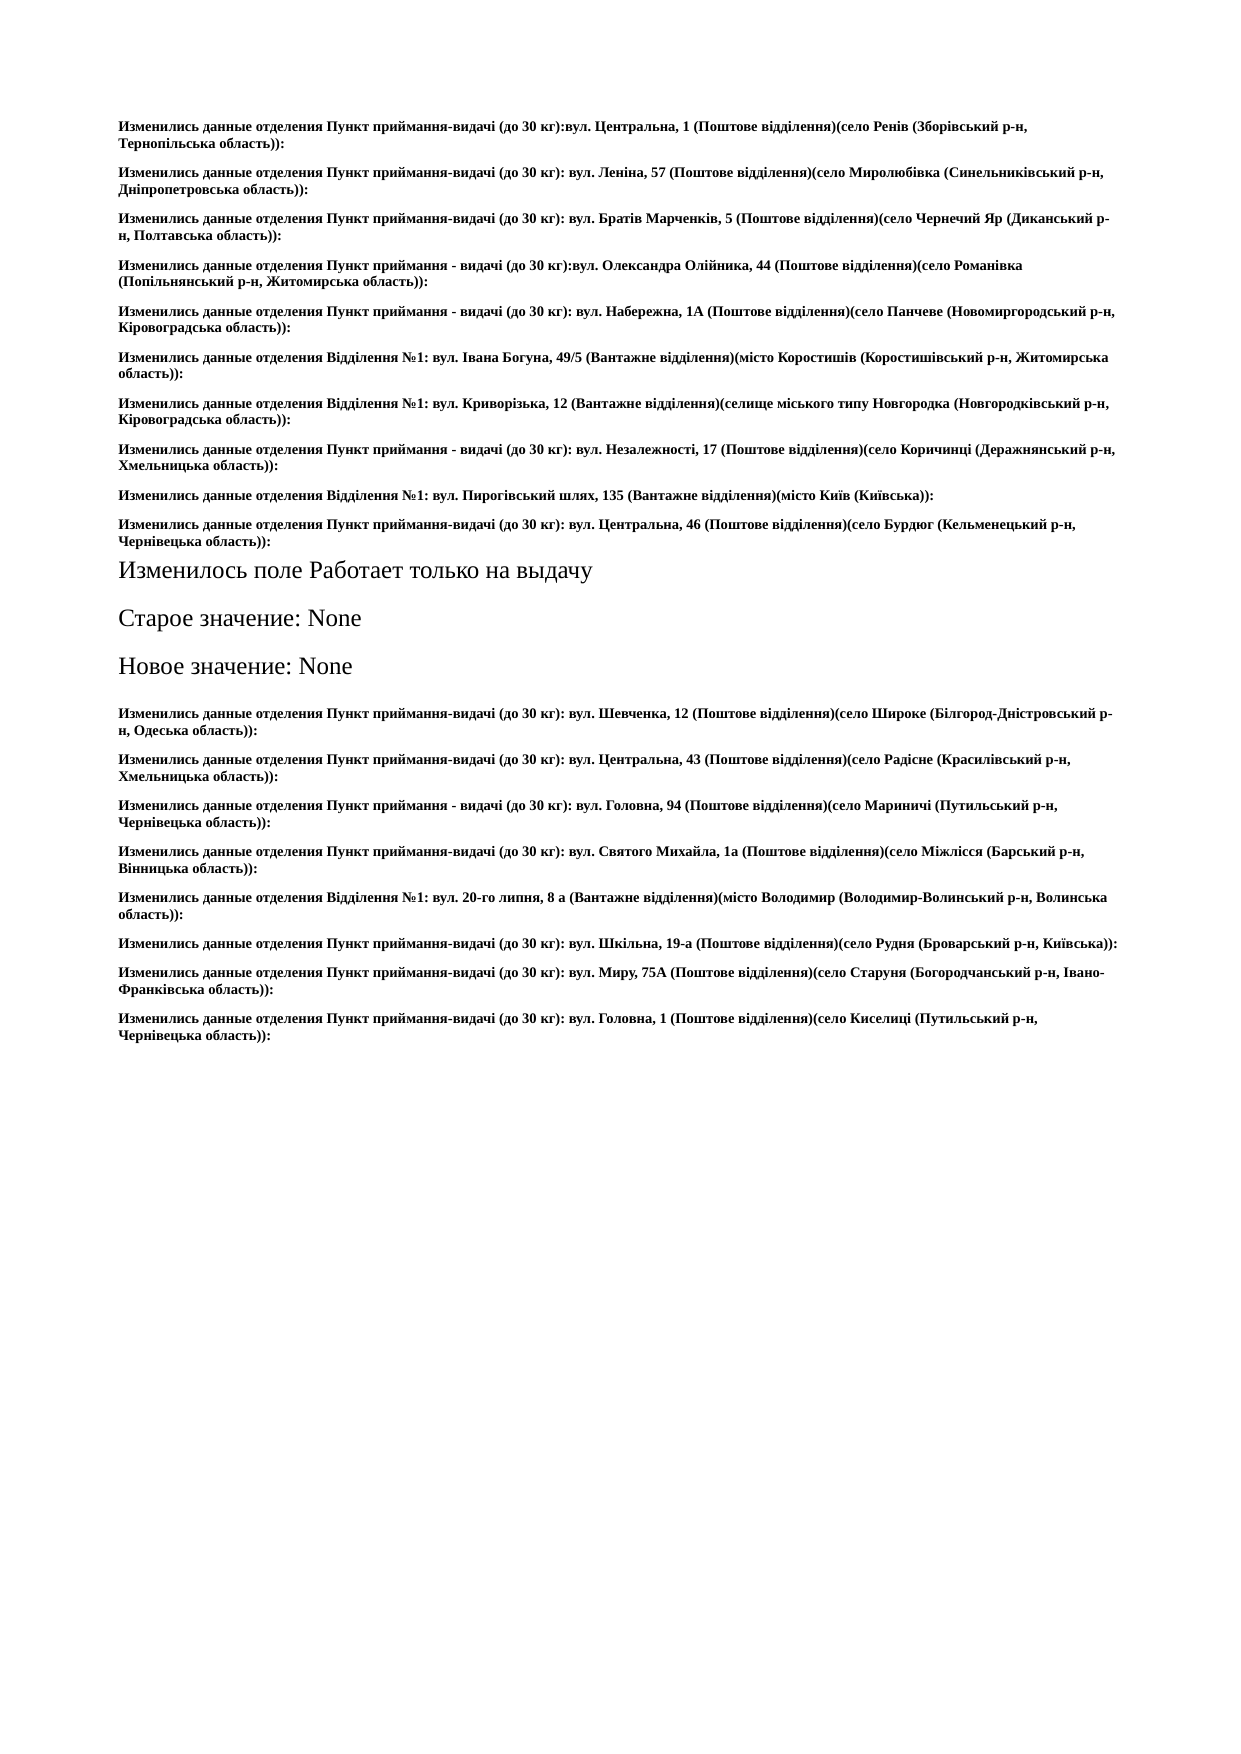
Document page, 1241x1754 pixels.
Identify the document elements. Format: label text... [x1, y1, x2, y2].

subtitle Изменились данные отделения Пункт приймання - видачі (до 30 кг): вул. Набережна, 1А (Поштове відділення)(село Панчеве (Новомиргородський р-н, Кіровоградська область)): [118, 302, 1122, 336]
subtitle Изменились данные отделения Відділення №1: вул. Пирогівський шлях, 135 (Вантажне відділення)(місто Київ (Київська)): [118, 486, 1122, 503]
text Изменилось поле Работает только на выдачу [118, 556, 1122, 584]
subtitle Изменились данные отделения Пункт приймання-видачі (до 30 кг): вул. Святого Михайла, 1а (Поштове відділення)(село Міжлісся (Барський р-н, Вінницька область)): [118, 843, 1122, 876]
subtitle Изменились данные отделения Пункт приймання - видачі (до 30 кг):вул. Олександра Олійника, 44 (Поштове відділення)(село Романівка (Попільнянський р-н, Житомирська область)): [118, 256, 1122, 290]
subtitle Изменились данные отделения Пункт приймання - видачі (до 30 кг): вул. Незалежності, 17 (Поштове відділення)(село Коричинці (Деражнянський р-н, Хмельницька область)): [118, 440, 1122, 474]
text Новое значение: None [118, 651, 1122, 679]
subtitle Изменились данные отделения Пункт приймання-видачі (до 30 кг): вул. Братів Марченків, 5 (Поштове відділення)(село Чернечий Яр (Диканський р-н, Полтавська область)): [118, 210, 1122, 244]
subtitle Изменились данные отделения Пункт приймання-видачі (до 30 кг): вул. Центральна, 43 (Поштове відділення)(село Радісне (Красилівський р-н, Хмельницька область)): [118, 751, 1122, 784]
subtitle Изменились данные отделения Пункт приймання-видачі (до 30 кг): вул. Центральна, 46 (Поштове відділення)(село Бурдюг (Кельменецький р-н, Чернівецька область)): [118, 516, 1122, 549]
subtitle Изменились данные отделения Пункт приймання-видачі (до 30 кг): вул. Шкільна, 19-а (Поштове відділення)(село Рудня (Броварський р-н, Київська)): [118, 935, 1122, 952]
subtitle Изменились данные отделения Відділення №1: вул. Криворізька, 12 (Вантажне відділення)(селище міського типу Новгородка (Новгородківський р-н, Кіровоградська область)): [118, 394, 1122, 428]
subtitle Изменились данные отделения Пункт приймання-видачі (до 30 кг): вул. Миру, 75А (Поштове відділення)(село Старуня (Богородчанський р-н, Івано-Франківська область)): [118, 964, 1122, 998]
text Старое значение: None [118, 603, 1122, 632]
subtitle Изменились данные отделения Пункт приймання-видачі (до 30 кг): вул. Шевченка, 12 (Поштове відділення)(село Широке (Білгород-Дністровський р-н, Одеська область)): [118, 704, 1122, 738]
subtitle Изменились данные отделения Відділення №1: вул. 20-го липня, 8 а (Вантажне відділення)(місто Володимир (Володимир-Волинський р-н, Волинська область)): [118, 889, 1122, 922]
subtitle Изменились данные отделения Пункт приймання - видачі (до 30 кг): вул. Головна, 94 (Поштове відділення)(село Мариничі (Путильський р-н, Чернівецька область)): [118, 797, 1122, 830]
subtitle Изменились данные отделения Пункт приймання-видачі (до 30 кг):вул. Центральна, 1 (Поштове відділення)(село Ренів (Зборівський р-н, Тернопільська область)): [118, 118, 1122, 152]
subtitle Изменились данные отделения Пункт приймання-видачі (до 30 кг): вул. Головна, 1 (Поштове відділення)(село Киселиці (Путильський р-н, Чернівецька область)): [118, 1010, 1122, 1044]
subtitle Изменились данные отделения Відділення №1: вул. Івана Богуна, 49/5 (Вантажне відділення)(місто Коростишів (Коростишівський р-н, Житомирська область)): [118, 348, 1122, 382]
subtitle Изменились данные отделения Пункт приймання-видачі (до 30 кг): вул. Леніна, 57 (Поштове відділення)(село Миролюбівка (Синельниківський р-н, Дніпропетровська область)): [118, 164, 1122, 198]
